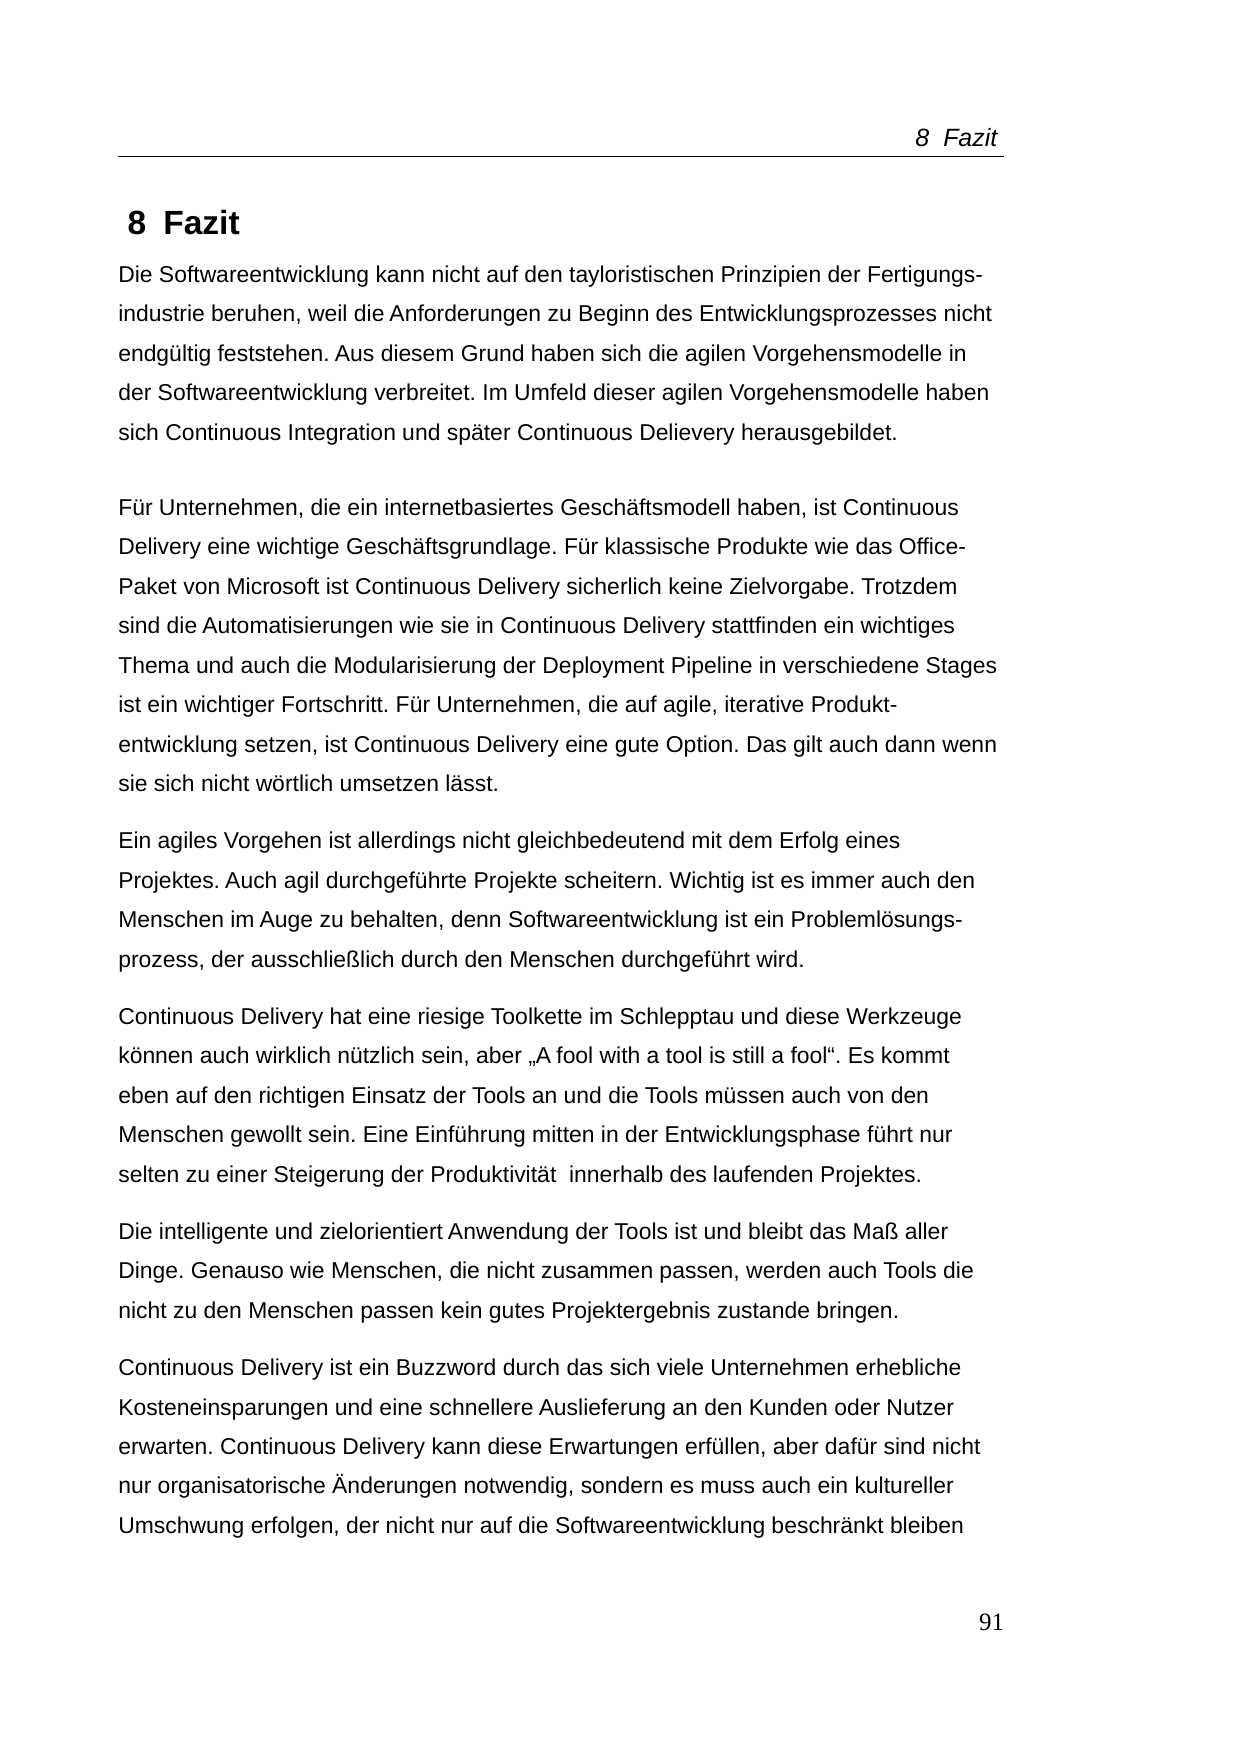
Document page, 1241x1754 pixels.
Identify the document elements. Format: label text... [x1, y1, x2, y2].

text Continuous Delivery ist ein Buzzword durch das sich viele Unternehmen erhebliche Kosteneinsparungen und eine schnellere Auslieferung an den Kunden oder Nutzer erwarten. Continuous Delivery kann diese Erwartungen erfüllen, aber dafür sind nicht nur organisatorische Änderungen notwendig, sondern es muss auch ein kultureller Umschwung erfolgen, der nicht nur auf die Softwareentwicklung beschränkt bleiben [118, 1354, 1004, 1538]
text Für Unternehmen, die ein internetbasiertes Geschäftsmodell haben, ist Continuous Delivery eine wichtige Geschäftsgrundlage. Für klassische Produkte wie das Office-Paket von Microsoft ist Continuous Delivery sicherlich keine Zielvorgabe. Trotzdem sind die Automatisierungen wie sie in Continuous Delivery stattfinden ein wichtiges Thema und auch die Modularisierung der Deployment Pipeline in verschiedene Stages ist ein wichtiger Fortschritt. Für Unternehmen, die auf agile, iterative Produkt-entwicklung setzen, ist Continuous Delivery eine gute Option. Das gilt auch dann wenn sie sich nicht wörtlich umsetzen lässt. [118, 494, 1004, 796]
text Continuous Delivery hat eine riesige Toolkette im Schlepptau und diese Werkzeuge können auch wirklich nützlich sein, aber „A fool with a tool is still a fool“. Es kommt eben auf den richtigen Einsatz der Tools an und die Tools müssen auch von den Menschen gewollt sein. Eine Einführung mitten in der Entwicklungsphase führt nur selten zu einer Steigerung der Produktivität innerhalb des laufenden Projektes. [118, 1003, 1004, 1187]
text Ein agiles Vorgehen ist allerdings nicht gleichbedeutend mit dem Erfolg eines Projektes. Auch agil durchgeführte Projekte scheitern. Wichtig ist es immer auch den Menschen im Auge zu behalten, denn Softwareentwicklung ist ein Problemlösungs-prozess, der ausschließlich durch den Menschen durchgeführt wird. [118, 827, 1004, 972]
text Die intelligente und zielorientiert Anwendung der Tools ist und bleibt das Maß aller Dinge. Genauso wie Menschen, die nicht zusammen passen, werden auch Tools die nicht zu den Menschen passen kein gutes Projektergebnis zustande bringen. [118, 1218, 1004, 1323]
subtitle Fazit [118, 203, 1004, 242]
text Die Softwareentwicklung kann nicht auf den tayloristischen Prinzipien der Fertigungs-industrie beruhen, weil die Anforderungen zu Beginn des Entwicklungsprozesses nicht endgültig feststehen. Aus diesem Grund haben sich die agilen Vorgehensmodelle in der Softwareentwicklung verbreitet. Im Umfeld dieser agilen Vorgehensmodelle haben sich Continuous Integration und später Continuous Delievery herausgebildet. [118, 261, 1004, 445]
